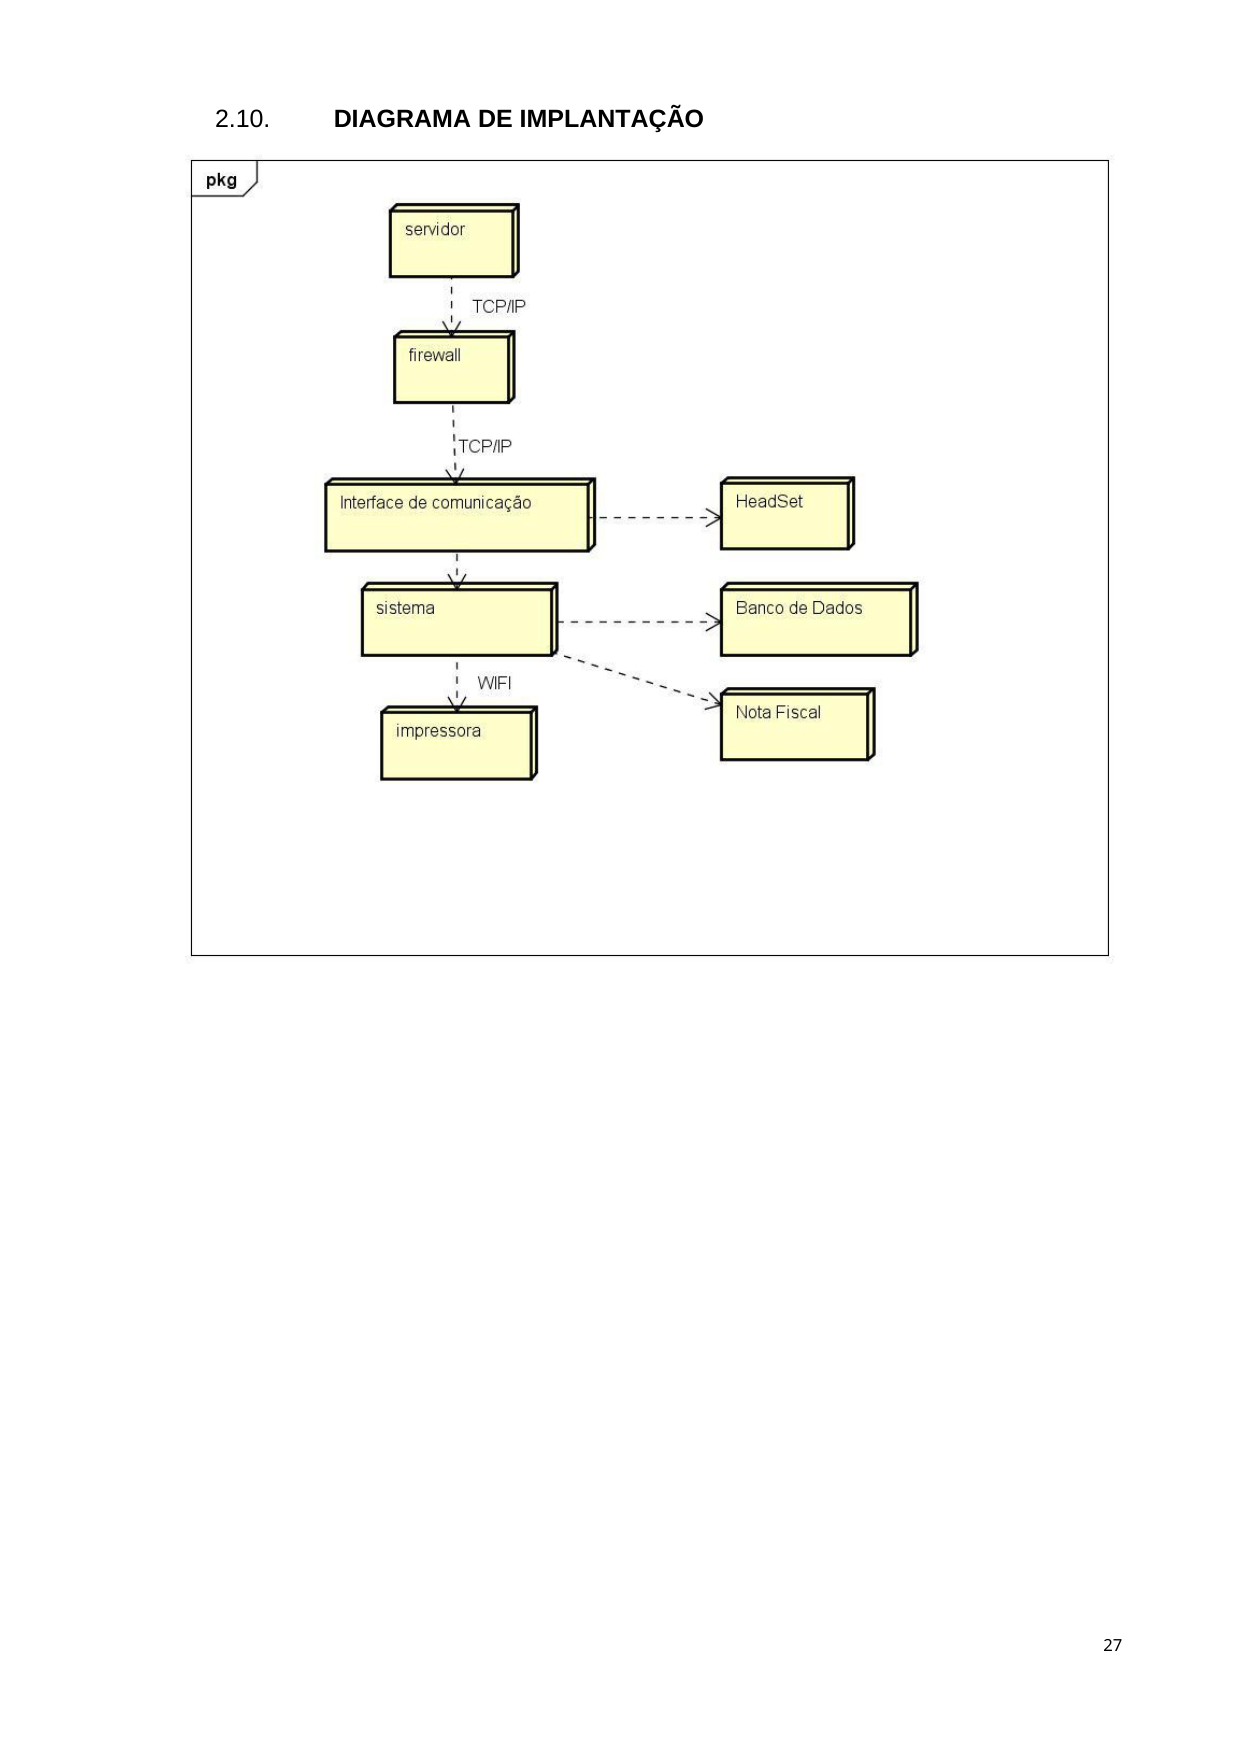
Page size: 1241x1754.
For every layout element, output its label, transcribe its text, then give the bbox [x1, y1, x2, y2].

list DIAGRAMA DE IMPLANTAÇÃO [215, 104, 1122, 132]
